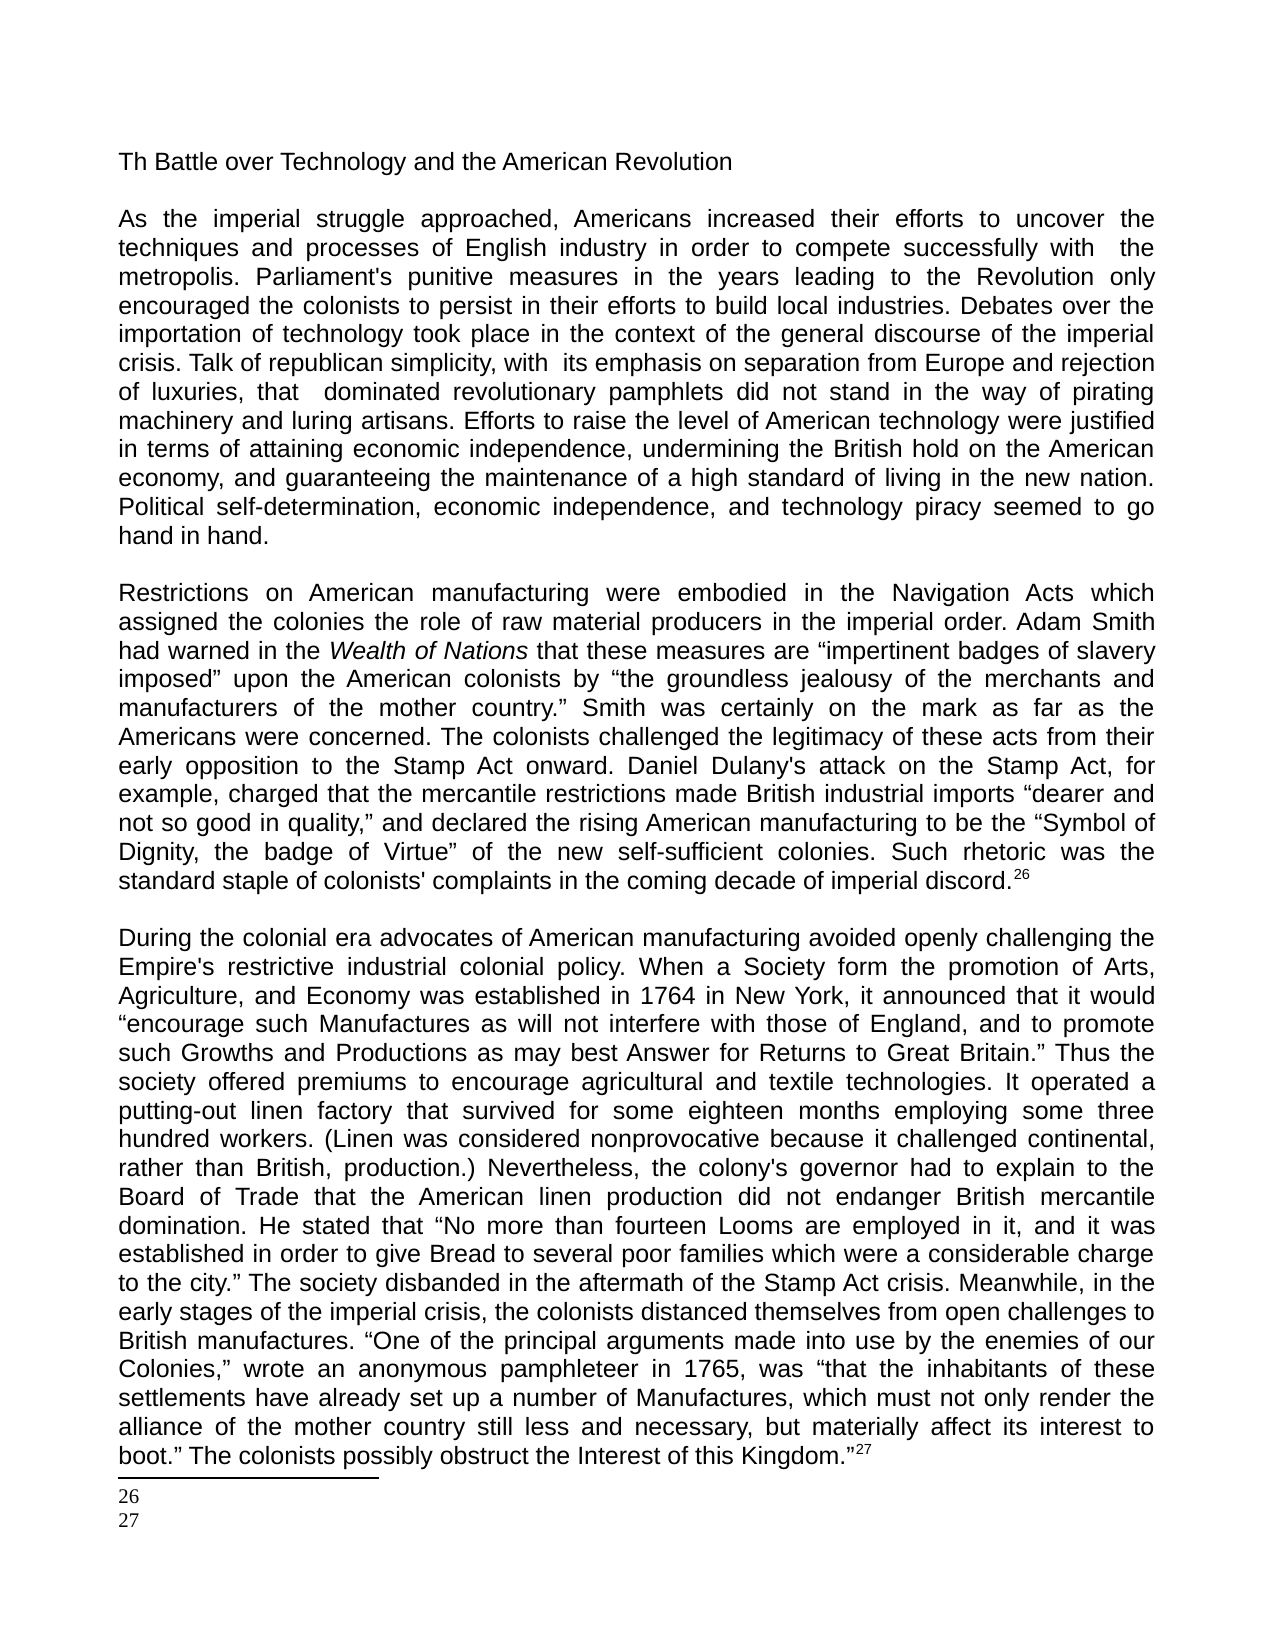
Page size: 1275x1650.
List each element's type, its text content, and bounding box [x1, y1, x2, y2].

text Th Battle over Technology and the American Revolution [118, 147, 1157, 176]
text During the colonial era advocates of American manufacturing avoided openly challenging the Empire's restrictive industrial colonial policy. When a Society form the promotion of Arts, Agriculture, and Economy was established in 1764 in New York, it announced that it would “encourage such Manufactures as will not interfere with those of England, and to promote such Growths and Productions as may best Answer for Returns to Great Britain.” Thus the society offered premiums to encourage agricultural and textile technologies. It operated a putting-out linen factory that survived for some eighteen months employing some three hundred workers. (Linen was considered nonprovocative because it challenged continental, rather than British, production.) Nevertheless, the colony's governor had to explain to the Board of Trade that the American linen production did not endanger British mercantile domination. He stated that “No more than fourteen Looms are employed in it, and it was established in order to give Bread to several poor families which were a considerable charge to the city.” The society disbanded in the aftermath of the Stamp Act crisis. Meanwhile, in the early stages of the imperial crisis, the colonists distanced themselves from open challenges to British manufactures. “One of the principal arguments made into use by the enemies of our Colonies,” wrote an anonymous pamphleteer in 1765, was “that the inhabitants of these settlements have already set up a number of Manufactures, which must not only render the alliance of the mother country still less and necessary, but materially affect its interest to boot.” The colonists possibly obstruct the Interest of this Kingdom.” [118, 923, 1157, 1469]
text As the imperial struggle approached, Americans increased their efforts to uncover the techniques and processes of English industry in order to compete successfully with the metropolis. Parliament's punitive measures in the years leading to the Revolution only encouraged the colonists to persist in their efforts to build local industries. Debates over the importation of technology took place in the context of the general discourse of the imperial crisis. Talk of republican simplicity, with its emphasis on separation from Europe and rejection of luxuries, that dominated revolutionary pamphlets did not stand in the way of pirating machinery and luring artisans. Efforts to raise the level of American technology were justified in terms of attaining economic independence, undermining the British hold on the American economy, and guaranteeing the maintenance of a high standard of living in the new nation. Political self-determination, economic independence, and technology piracy seemed to go hand in hand. [118, 204, 1157, 549]
text Restrictions on American manufacturing were embodied in the Navigation Acts which assigned the colonies the role of raw material producers in the imperial order. Adam Smith had warned in the Wealth of Nations that these measures are “impertinent badges of slavery imposed” upon the American colonists by “the groundless jealousy of the merchants and manufacturers of the mother country.” Smith was certainly on the mark as far as the Americans were concerned. The colonists challenged the legitimacy of these acts from their early opposition to the Stamp Act onward. Daniel Dulany's attack on the Stamp Act, for example, charged that the mercantile restrictions made British industrial imports “dearer and not so good in quality,” and declared the rising American manufacturing to be the “Symbol of Dignity, the badge of Virtue” of the new self-sufficient colonies. Such rhetoric was the standard staple of colonists' complaints in the coming decade of imperial discord. [118, 578, 1157, 894]
